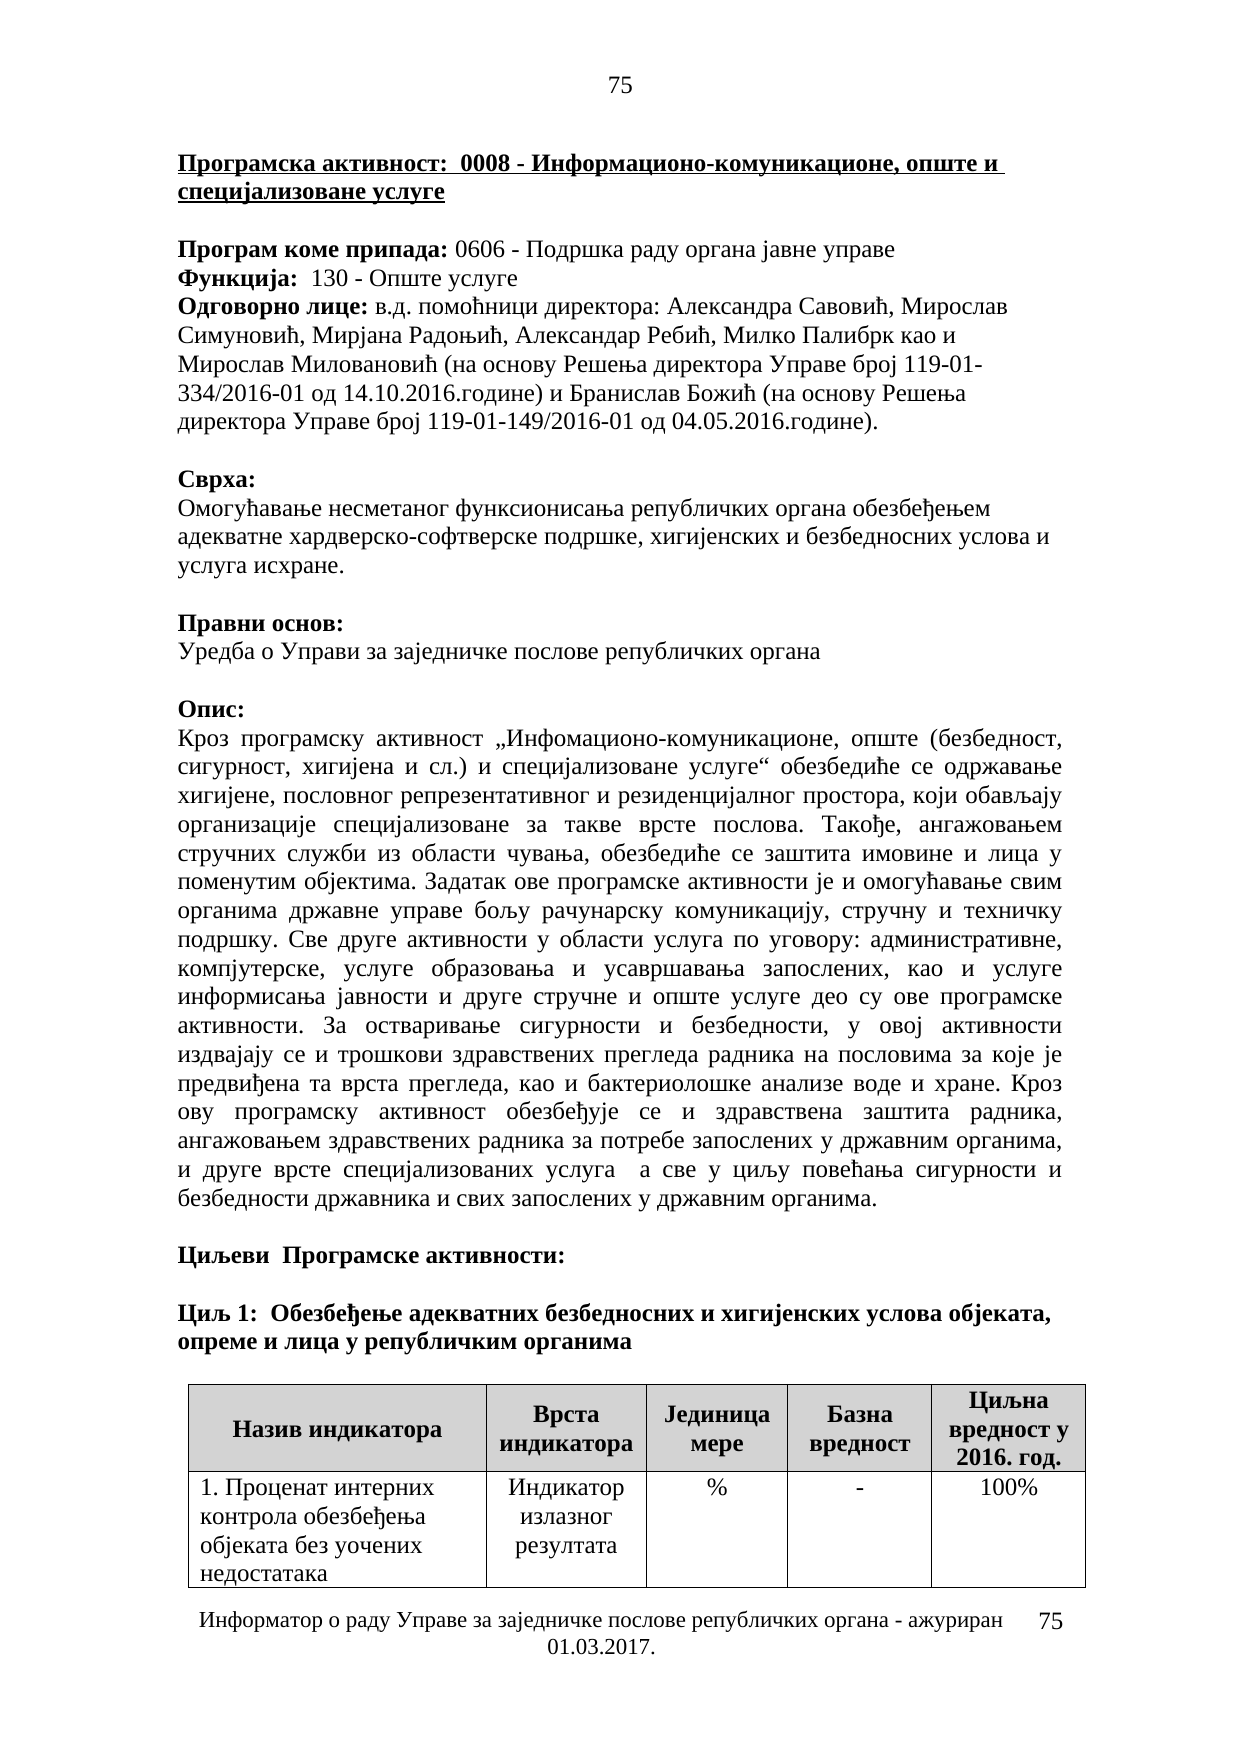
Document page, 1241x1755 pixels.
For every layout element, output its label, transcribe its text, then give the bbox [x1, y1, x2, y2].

table_header Назив индикатора [189, 1385, 486, 1471]
text Циљ 1: Обезбеђење адекватних безбедносних и хигијенских услова објеката, опреме и лица у републичким органима [177, 1298, 1063, 1355]
table_cell % [647, 1472, 787, 1587]
text Правни основ: Уредба о Управи за заједничке послове републичких органа [177, 579, 1063, 665]
text Програмска активност: 0008 - Информационо-комуникационе, опште и специјализоване услуге [177, 148, 1063, 205]
table_cell - [788, 1472, 931, 1587]
text Кроз програмску активност „Инфомационо-комуникационе, опште (безбедност, сигурност, хигијена и сл.) и специјализоване услуге“ обезбедиће се одржавање хигијене, пословног репрезентативног и резиденцијалног простора, који обављају организације специјализоване за такве врсте послова. Такође, ангажовањем стручних служби из области чувања, обезбедиће се заштита имовине и лица у поменутим објектима. Задатак ове програмске активности је и омогућавање свим органима државне управе бољу рачунарску комуникацију, стручну и техничку подршку. Све друге активности у области услуга по уговору: административне, компјутерске, услуге образовања и усавршавања запослених, као и услуге информисања јавности и друге стручне и опште услуге део су ове програмске активности. За остваривање сигурности и безбедности, у овој активности издвајају се и трошкови здравствених прегледа радника на пословима за које је предвиђена та врста прегледа, као и бактериолошке анализе воде и хране. Кроз ову програмску активност обезбеђује се и здравствена заштита радника, ангажовањем здравствених радника за потребе запослених у државним органима, и друге врсте специјализованих услуга а све у циљу повећања сигурности и безбедности државника и свих запослених у државним органима. [177, 723, 1063, 1211]
text Опис: [177, 694, 1063, 723]
text Програм коме припада: 0606 - Подршка раду органа јавне управе Функција: 130 - Опште услуге Одговорно лице: в.д. помоћници директора: Александра Савовић, Мирослав Симуновић, Мирјана Радоњић, Александар Ребић, Милко Палибрк као и Мирослав Миловановић (на основу Решења директора Управе број 119-01-334/2016-01 од 14.10.2016.године) и Бранислав Божић (на основу Решења директора Управе број 119-01-149/2016-01 од 04.05.2016.године). [177, 205, 1063, 435]
text Циљеви Програмске активности: [177, 1211, 1063, 1269]
table_cell 100% [932, 1472, 1085, 1587]
table_header Врста индикатора [487, 1385, 646, 1471]
table_header Базна вредност [788, 1385, 931, 1471]
table_cell Индикатор излазног резултата [487, 1472, 646, 1587]
table_header Јединица мере [647, 1385, 787, 1471]
table_cell 1. Проценат интерних контрола обезбеђења објеката без уочених недостатака [189, 1472, 486, 1587]
table_header Циљна вредност у 2016. год. [932, 1385, 1085, 1471]
text Сврха: Омогућавање несметаног функсионисања републичких органа обезбеђењем адекватне хардверско-софтверске подршке, хигијенских и безбедносних услова и услуга исхране. [177, 435, 1063, 579]
